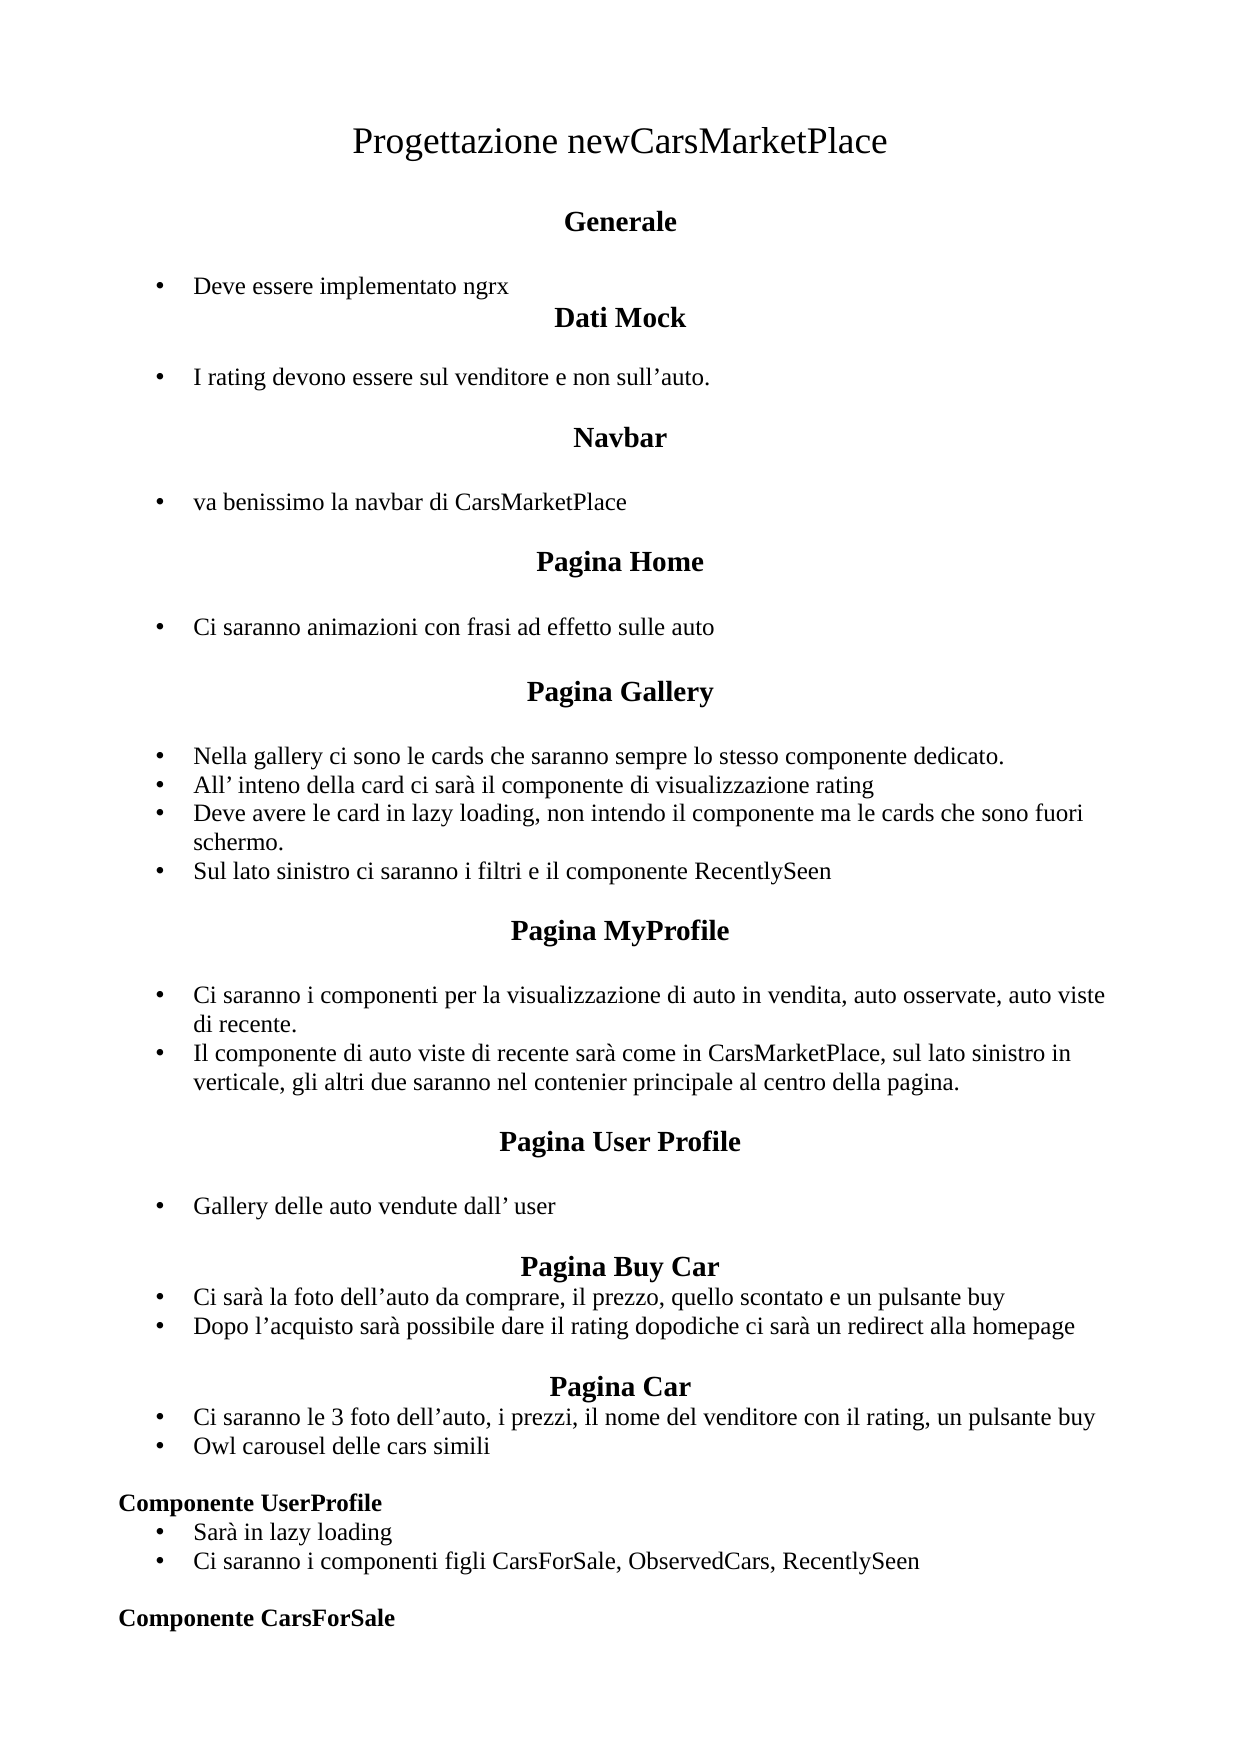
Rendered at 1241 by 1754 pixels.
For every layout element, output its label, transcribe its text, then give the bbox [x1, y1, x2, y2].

text Componente UserProfile [118, 1488, 1122, 1517]
list Nella gallery ci sono le cards che saranno sempre lo stesso componente dedicato. [156, 741, 1122, 770]
list Deve essere implementato ngrx [156, 271, 1122, 300]
list Sul lato sinistro ci saranno i filtri e il componente RecentlySeen [156, 856, 1122, 885]
list Deve avere le card in lazy loading, non intendo il componente ma le cards che sono fuori schermo. [156, 798, 1122, 856]
list Gallery delle auto vendute dall’ user [156, 1191, 1122, 1220]
text Componente CarsForSale [118, 1603, 1122, 1632]
list va benissimo la navbar di CarsMarketPlace [156, 487, 1122, 516]
list All’ inteno della card ci sarà il componente di visualizzazione rating [156, 770, 1122, 798]
text Progettazione newCarsMarketPlace [118, 118, 1122, 161]
text Pagina Buy Car [118, 1249, 1122, 1282]
text Pagina MyProfile [118, 913, 1122, 947]
list Sarà in lazy loading [156, 1517, 1122, 1546]
text Generale [118, 204, 1122, 238]
list Ci saranno i componenti per la visualizzazione di auto in vendita, auto osservate, auto viste di recente. [156, 981, 1122, 1038]
list Dopo l’acquisto sarà possibile dare il rating dopodiche ci sarà un redirect alla homepage [156, 1311, 1122, 1340]
text Pagina Home [118, 544, 1122, 578]
text Pagina Car [118, 1369, 1122, 1402]
list Il componente di auto viste di recente sarà come in CarsMarketPlace, sul lato sinistro in verticale, gli altri due saranno nel contenier principale al centro della pagina. [156, 1038, 1122, 1096]
text Navbar [118, 420, 1122, 453]
list Owl carousel delle cars simili [156, 1431, 1122, 1460]
text Pagina Gallery [118, 674, 1122, 707]
text Dati Mock [118, 300, 1122, 334]
list Ci saranno animazioni con frasi ad effetto sulle auto [156, 612, 1122, 640]
list I rating devono essere sul venditore e non sull’auto. [156, 362, 1122, 391]
list Ci saranno i componenti figli CarsForSale, ObservedCars, RecentlySeen [156, 1546, 1122, 1575]
text Pagina User Profile [118, 1124, 1122, 1158]
list Ci saranno le 3 foto dell’auto, i prezzi, il nome del venditore con il rating, un pulsante buy [156, 1402, 1122, 1431]
list Ci sarà la foto dell’auto da comprare, il prezzo, quello scontato e un pulsante buy [156, 1282, 1122, 1311]
